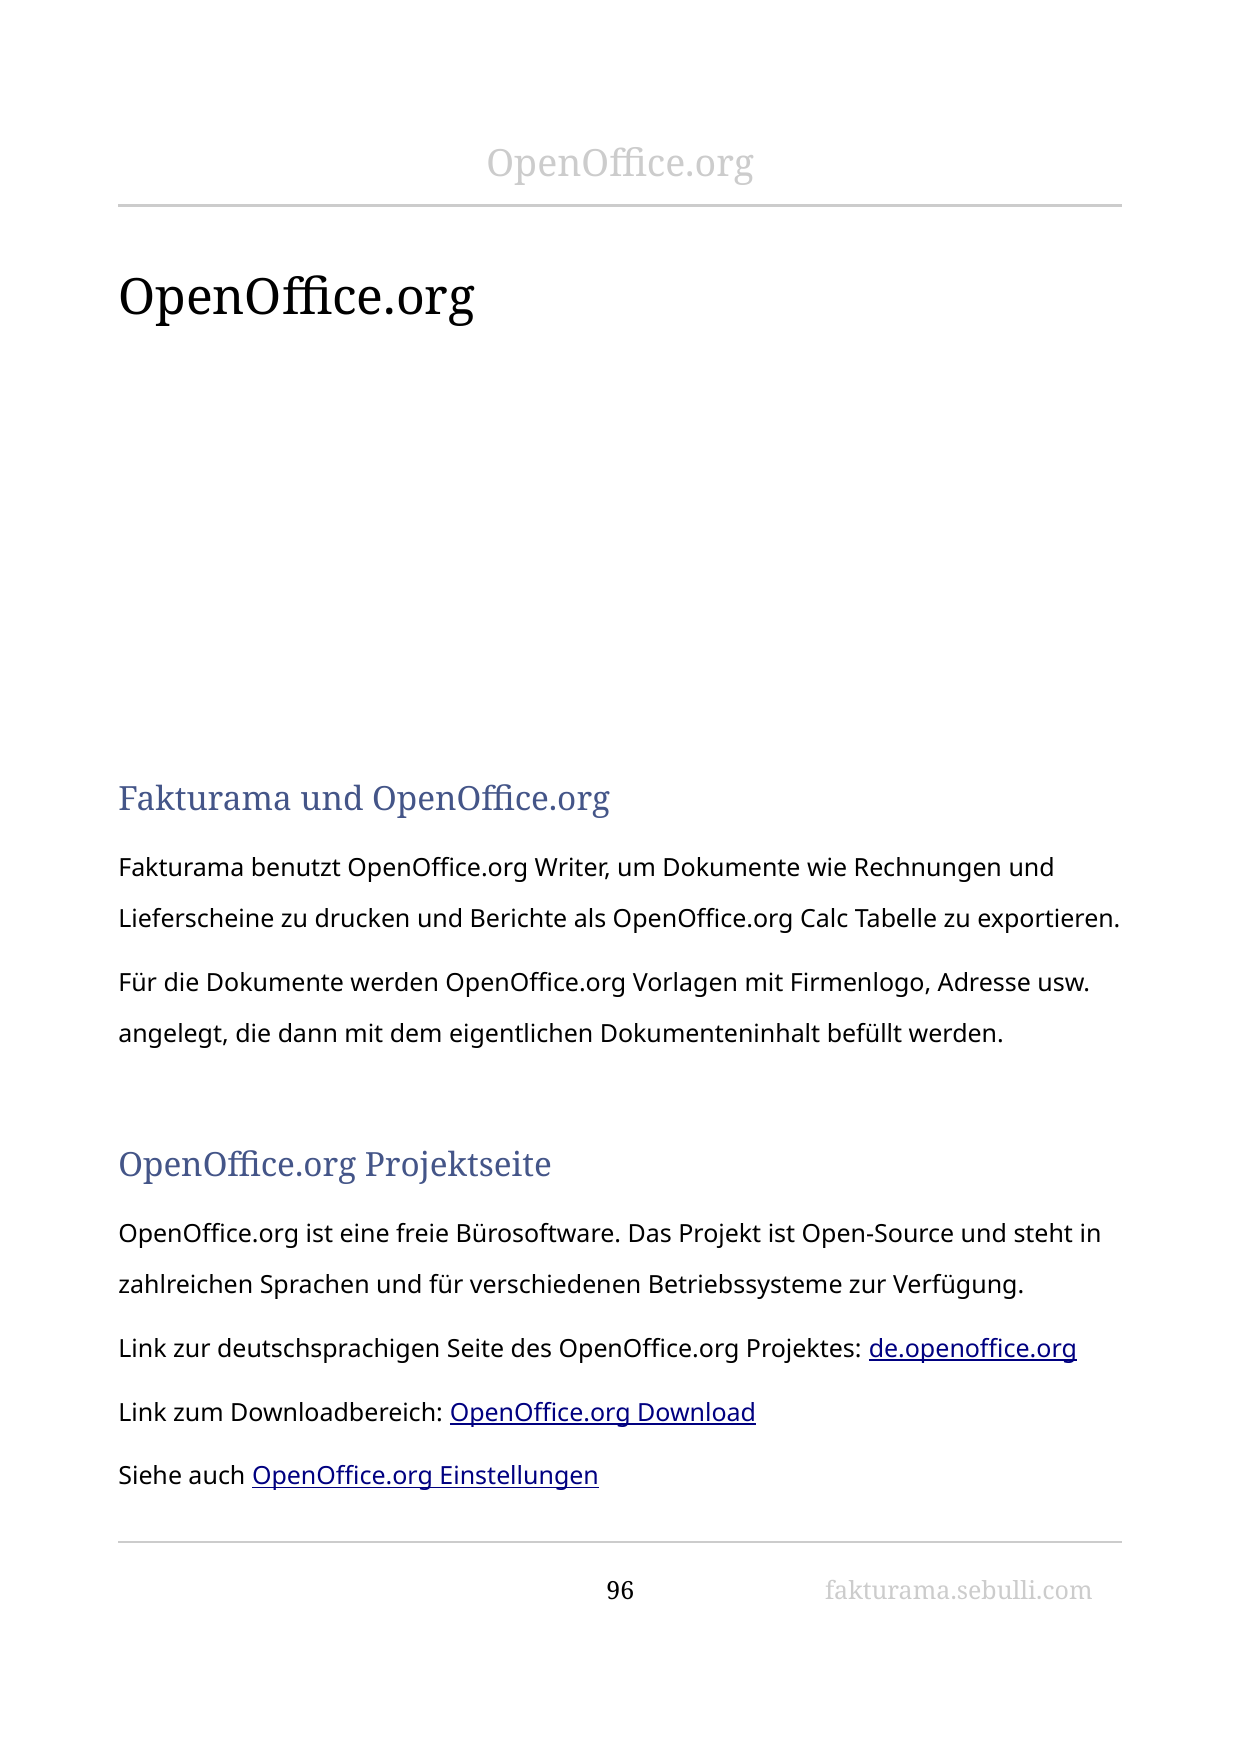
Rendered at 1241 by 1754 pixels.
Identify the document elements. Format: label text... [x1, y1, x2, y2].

subtitle OpenOffice.org [118, 261, 1122, 329]
text OpenOffice.org ist eine freie Bürosoftware. Das Projekt ist Open-Source und steht in zahlreichen Sprachen und für verschiedenen Betriebssysteme zur Verfügung. [118, 1216, 1122, 1301]
subtitle OpenOffice.org Projektseite [118, 1141, 1122, 1187]
text Fakturama benutzt OpenOffice.org Writer, um Dokumente wie Rechnungen und Lieferscheine zu drucken und Berichte als OpenOffice.org Calc Tabelle zu exportieren. [118, 849, 1122, 935]
subtitle Fakturama und OpenOffice.org [118, 775, 1122, 820]
text Siehe auch OpenOffice.org Einstellungen [118, 1458, 1122, 1492]
text Für die Dokumente werden OpenOffice.org Vorlagen mit Firmenlogo, Adresse usw. angelegt, die dann mit dem eigentlichen Dokumenteninhalt befüllt werden. [118, 964, 1122, 1049]
text Link zum Downloadbereich: OpenOffice.org Download [118, 1394, 1122, 1428]
text Link zur deutschsprachigen Seite des OpenOffice.org Projektes: de.openoffice.org [118, 1331, 1122, 1365]
